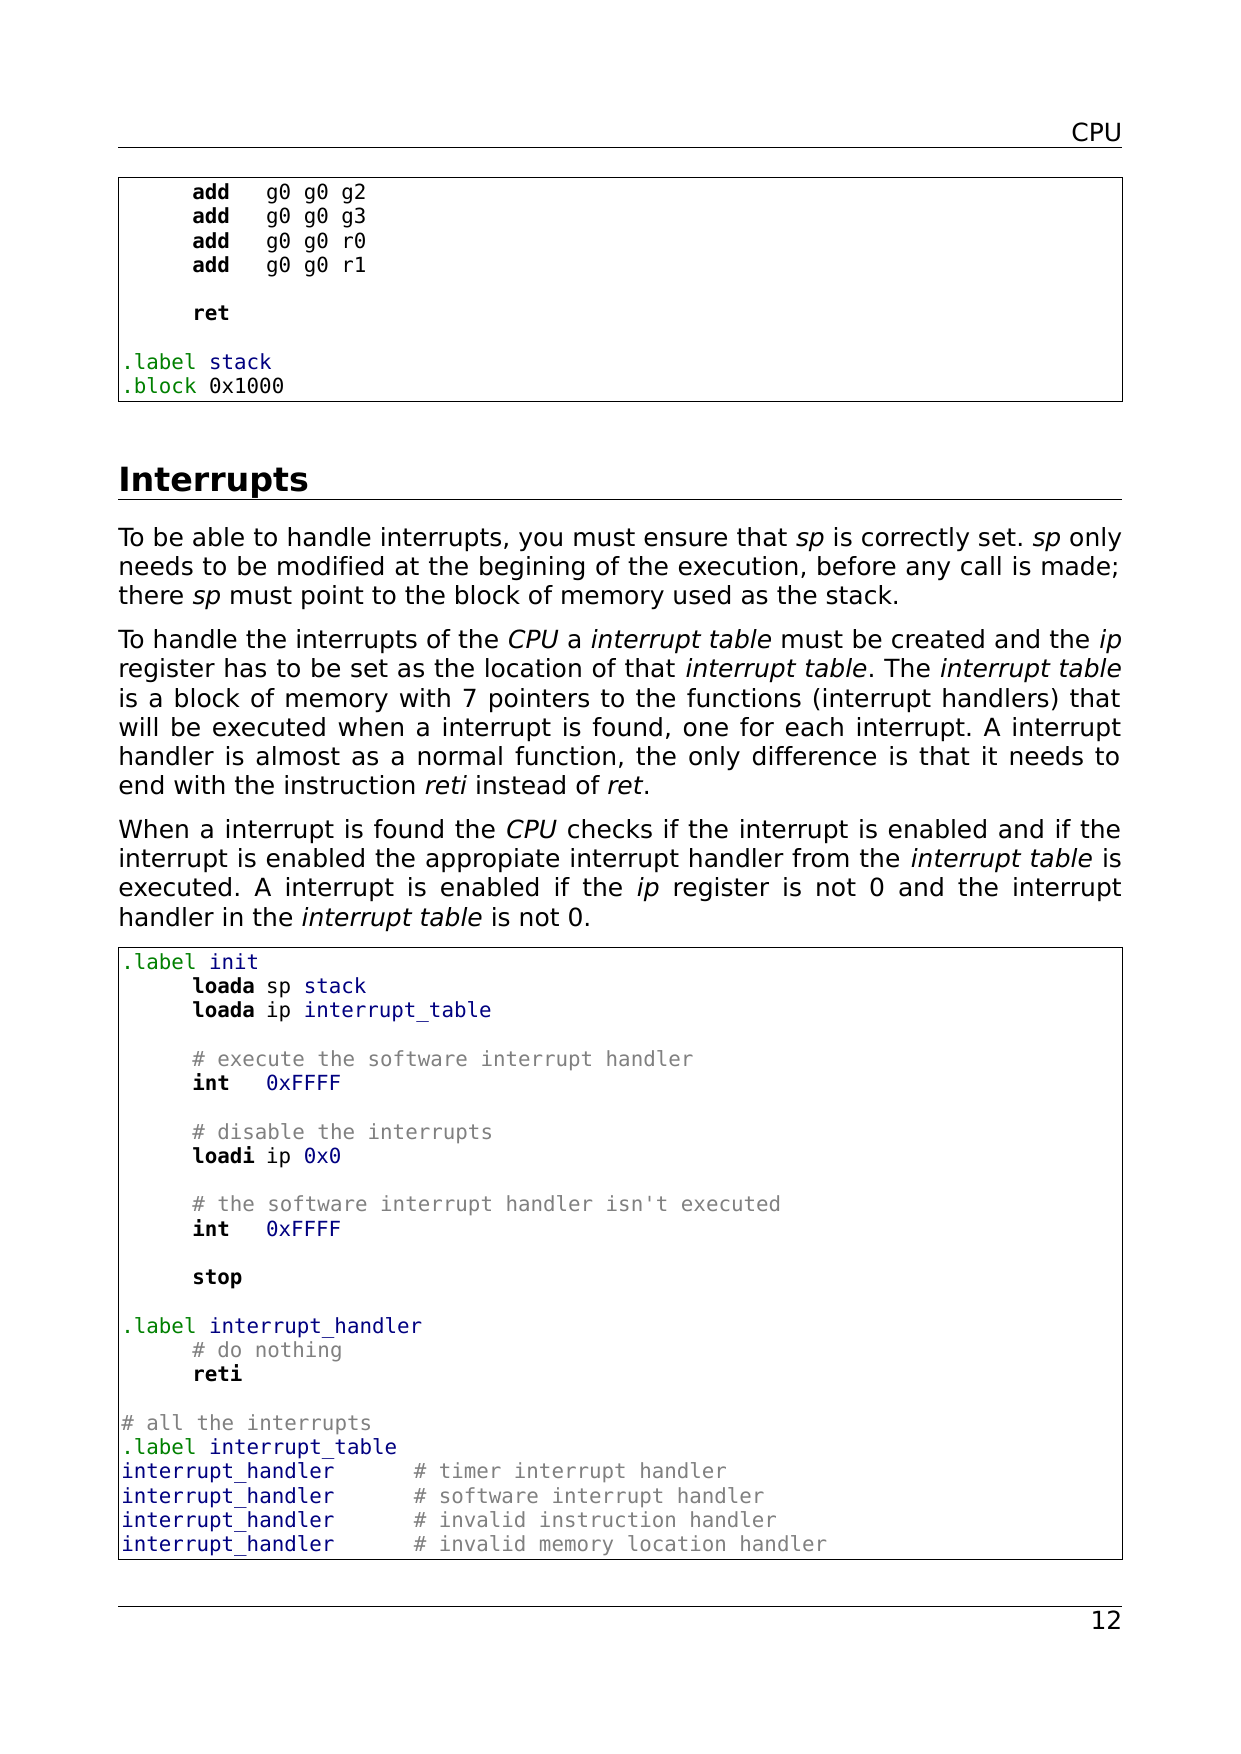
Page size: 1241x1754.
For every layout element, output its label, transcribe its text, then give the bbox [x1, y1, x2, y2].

text # the software interrupt handler isn't executed [119, 1189, 1122, 1214]
text To handle the interrupts of the CPU a interrupt table must be created and the ip register has to be set as the location of that interrupt table. The interrupt table is a block of memory with 7 pointers to the functions (interrupt handlers) that will be executed when a interrupt is found, one for each interrupt. A interrupt handler is almost as a normal function, the only difference is that it needs to end with the instruction reti instead of ret. [118, 626, 1122, 801]
text .label init [119, 948, 1122, 971]
text .label interrupt_handler [119, 1311, 1122, 1335]
text reti [119, 1359, 1122, 1387]
text # all the interrupts [119, 1408, 1122, 1432]
text # disable the interrupts [119, 1117, 1122, 1141]
text add g0 g0 g3 [119, 201, 1122, 226]
text interrupt_handler # software interrupt handler [119, 1481, 1122, 1505]
text .label stack [119, 347, 1122, 371]
text ret [119, 298, 1122, 326]
text # execute the software interrupt handler [119, 1044, 1122, 1068]
text loada ip interrupt_table [119, 995, 1122, 1023]
text interrupt_handler # invalid instruction handler [119, 1505, 1122, 1529]
text interrupt_handler # invalid memory location handler [119, 1529, 1122, 1559]
text int 0xFFFF [119, 1068, 1122, 1095]
text .block 0x1000 [119, 371, 1122, 401]
text To be able to handle interrupts, you must ensure that sp is correctly set. sp only needs to be modified at the begining of the execution, before any call is made; there sp must point to the block of memory used as the stack. [118, 523, 1122, 611]
text # do nothing [119, 1335, 1122, 1359]
text .label interrupt_table [119, 1432, 1122, 1456]
text int 0xFFFF [119, 1214, 1122, 1241]
text add g0 g0 g2 [119, 178, 1122, 201]
text loadi ip 0x0 [119, 1141, 1122, 1168]
text stop [119, 1262, 1122, 1289]
title Interrupts [118, 461, 1122, 499]
text add g0 g0 r0 [119, 226, 1122, 250]
text add g0 g0 r1 [119, 250, 1122, 277]
text When a interrupt is found the CPU checks if the interrupt is enabled and if the interrupt is enabled the appropiate interrupt handler from the interrupt table is executed. A interrupt is enabled if the ip register is not 0 and the interrupt handler in the interrupt table is not 0. [118, 815, 1122, 932]
text interrupt_handler # timer interrupt handler [119, 1456, 1122, 1481]
text loada sp stack [119, 971, 1122, 995]
